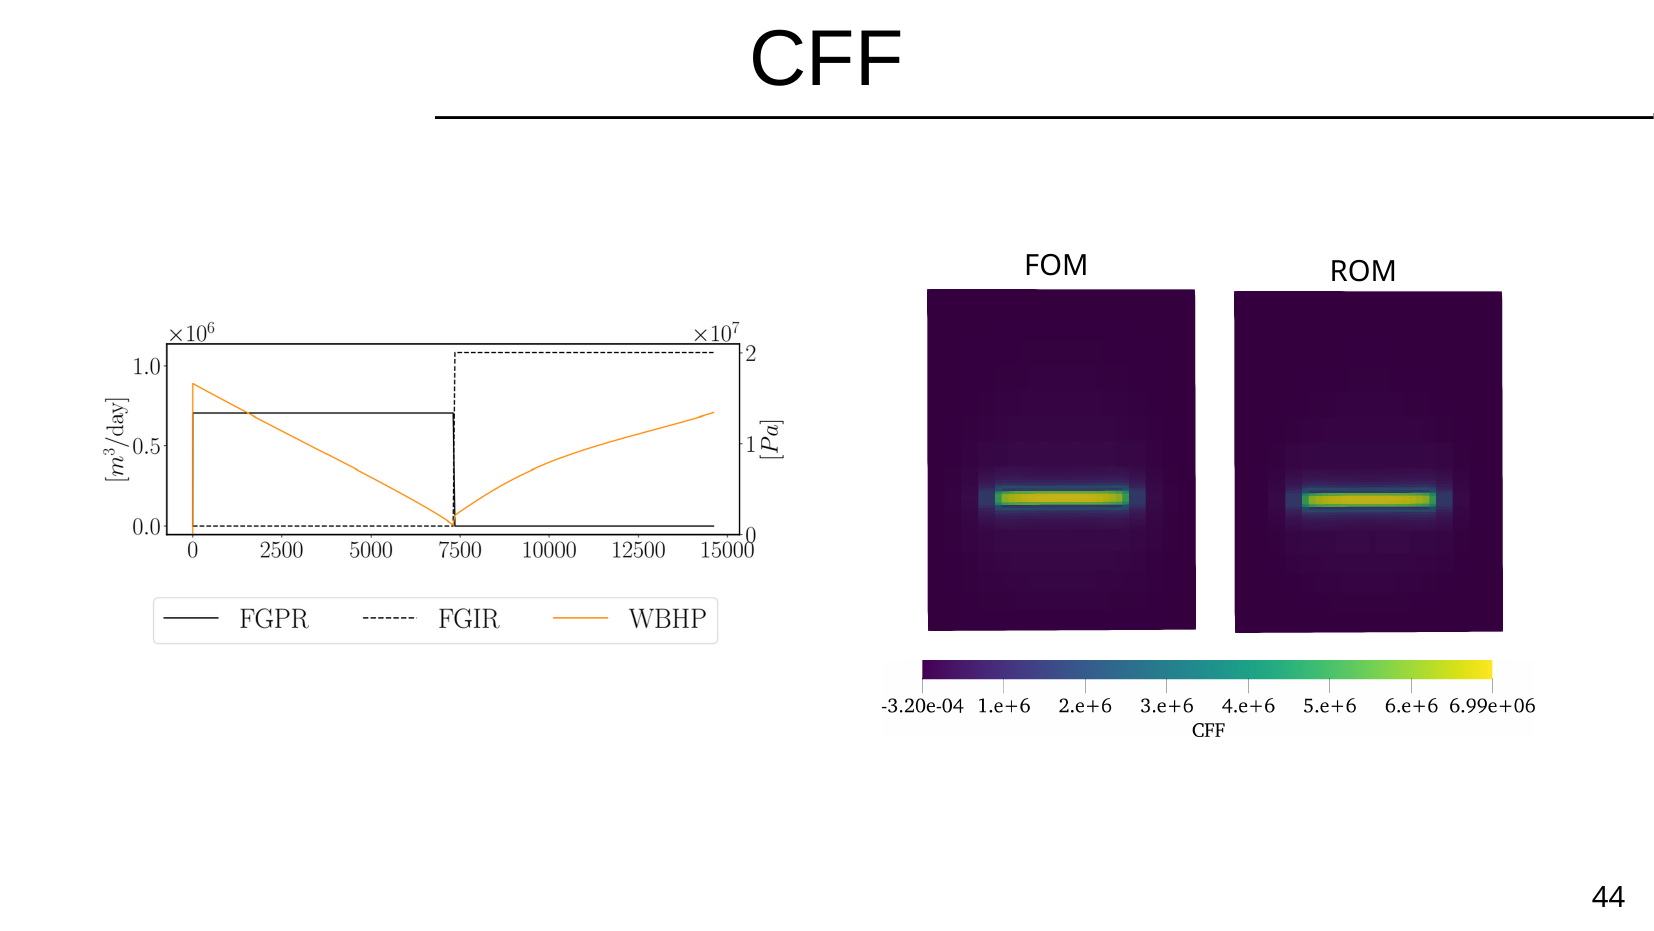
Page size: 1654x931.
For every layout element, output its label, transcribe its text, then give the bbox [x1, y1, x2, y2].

picture [1234, 291, 1503, 633]
picture [152, 596, 719, 645]
picture [91, 312, 796, 574]
text_box ROM [1314, 242, 1474, 296]
text_box FOM [1009, 236, 1113, 290]
title CFF [0, 0, 1654, 117]
picture [927, 289, 1196, 631]
picture [882, 660, 1535, 737]
